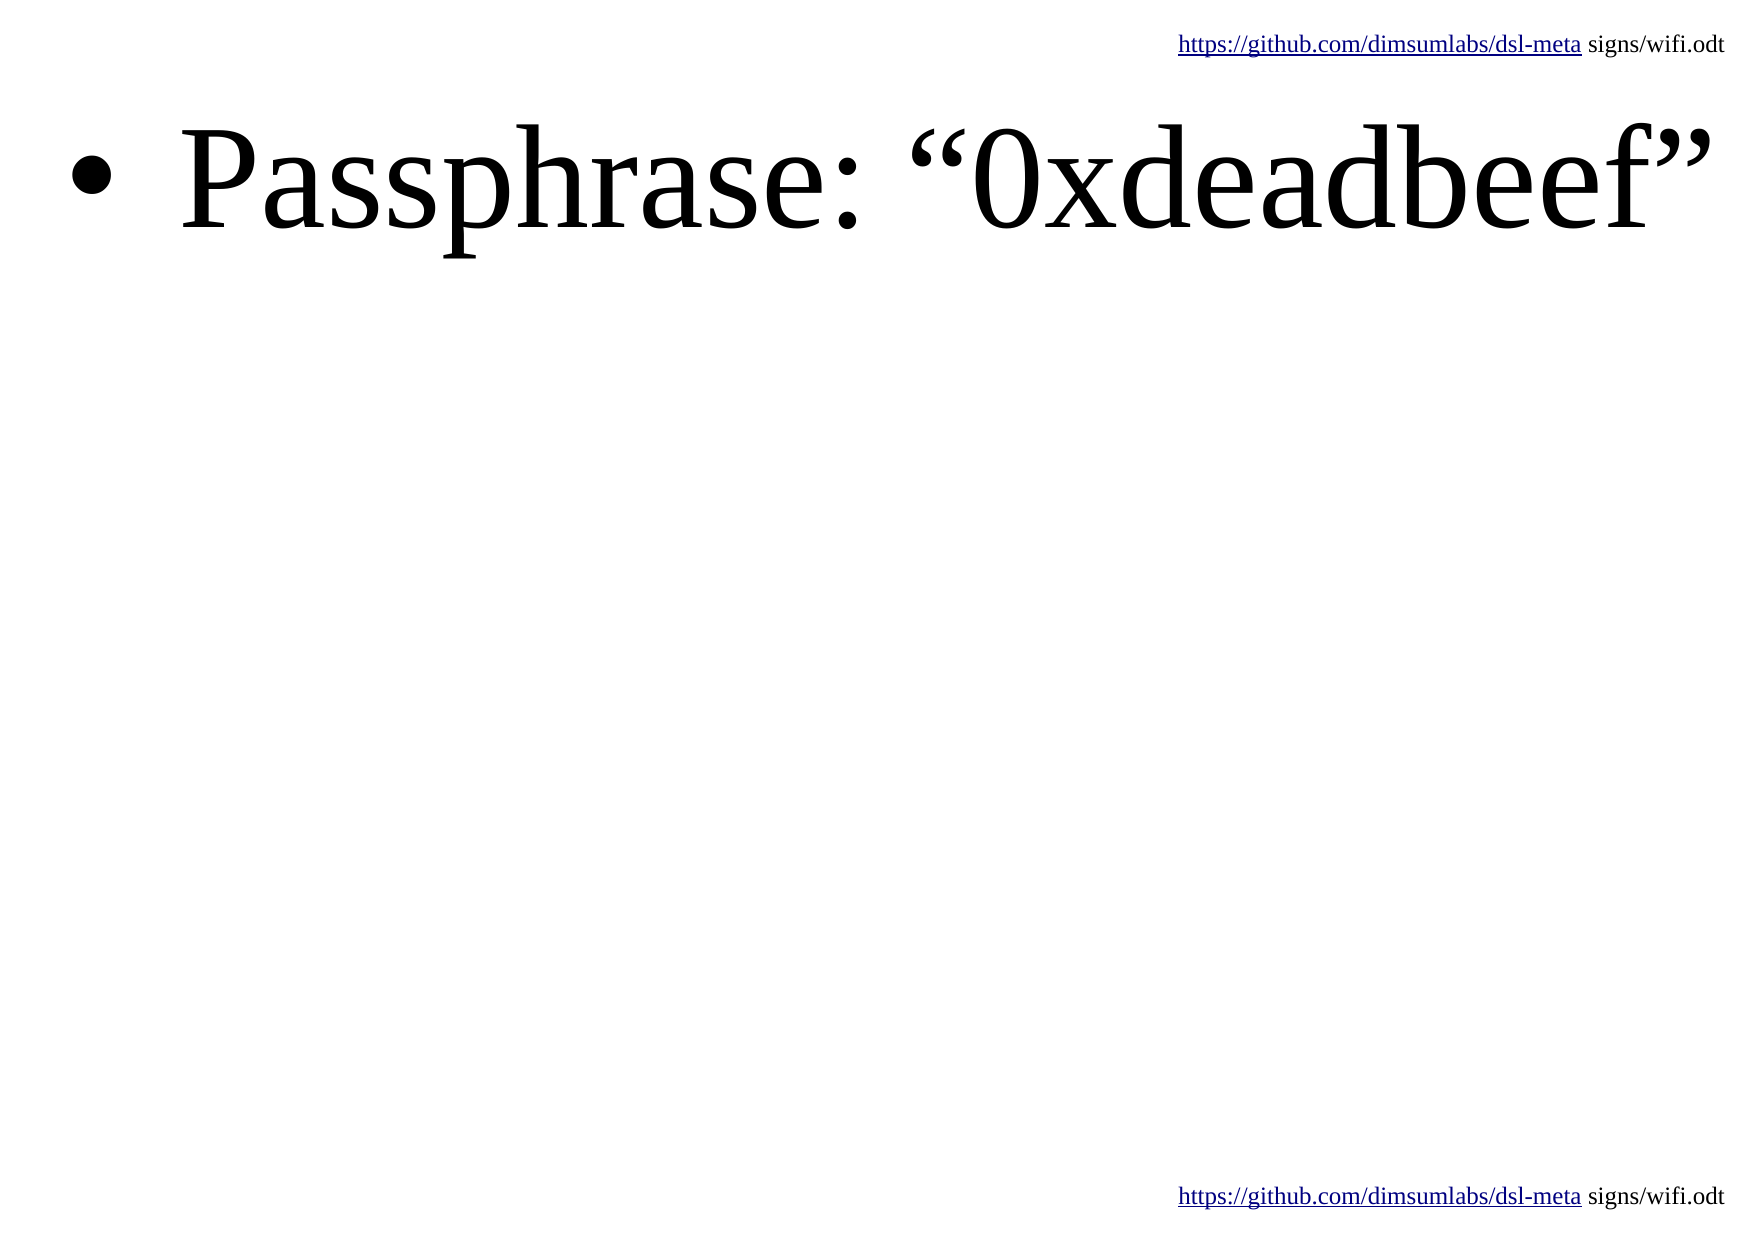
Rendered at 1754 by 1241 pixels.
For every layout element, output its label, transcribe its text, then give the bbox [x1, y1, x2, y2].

list Passphrase: “0xdeadbeef” [67, 89, 1724, 259]
